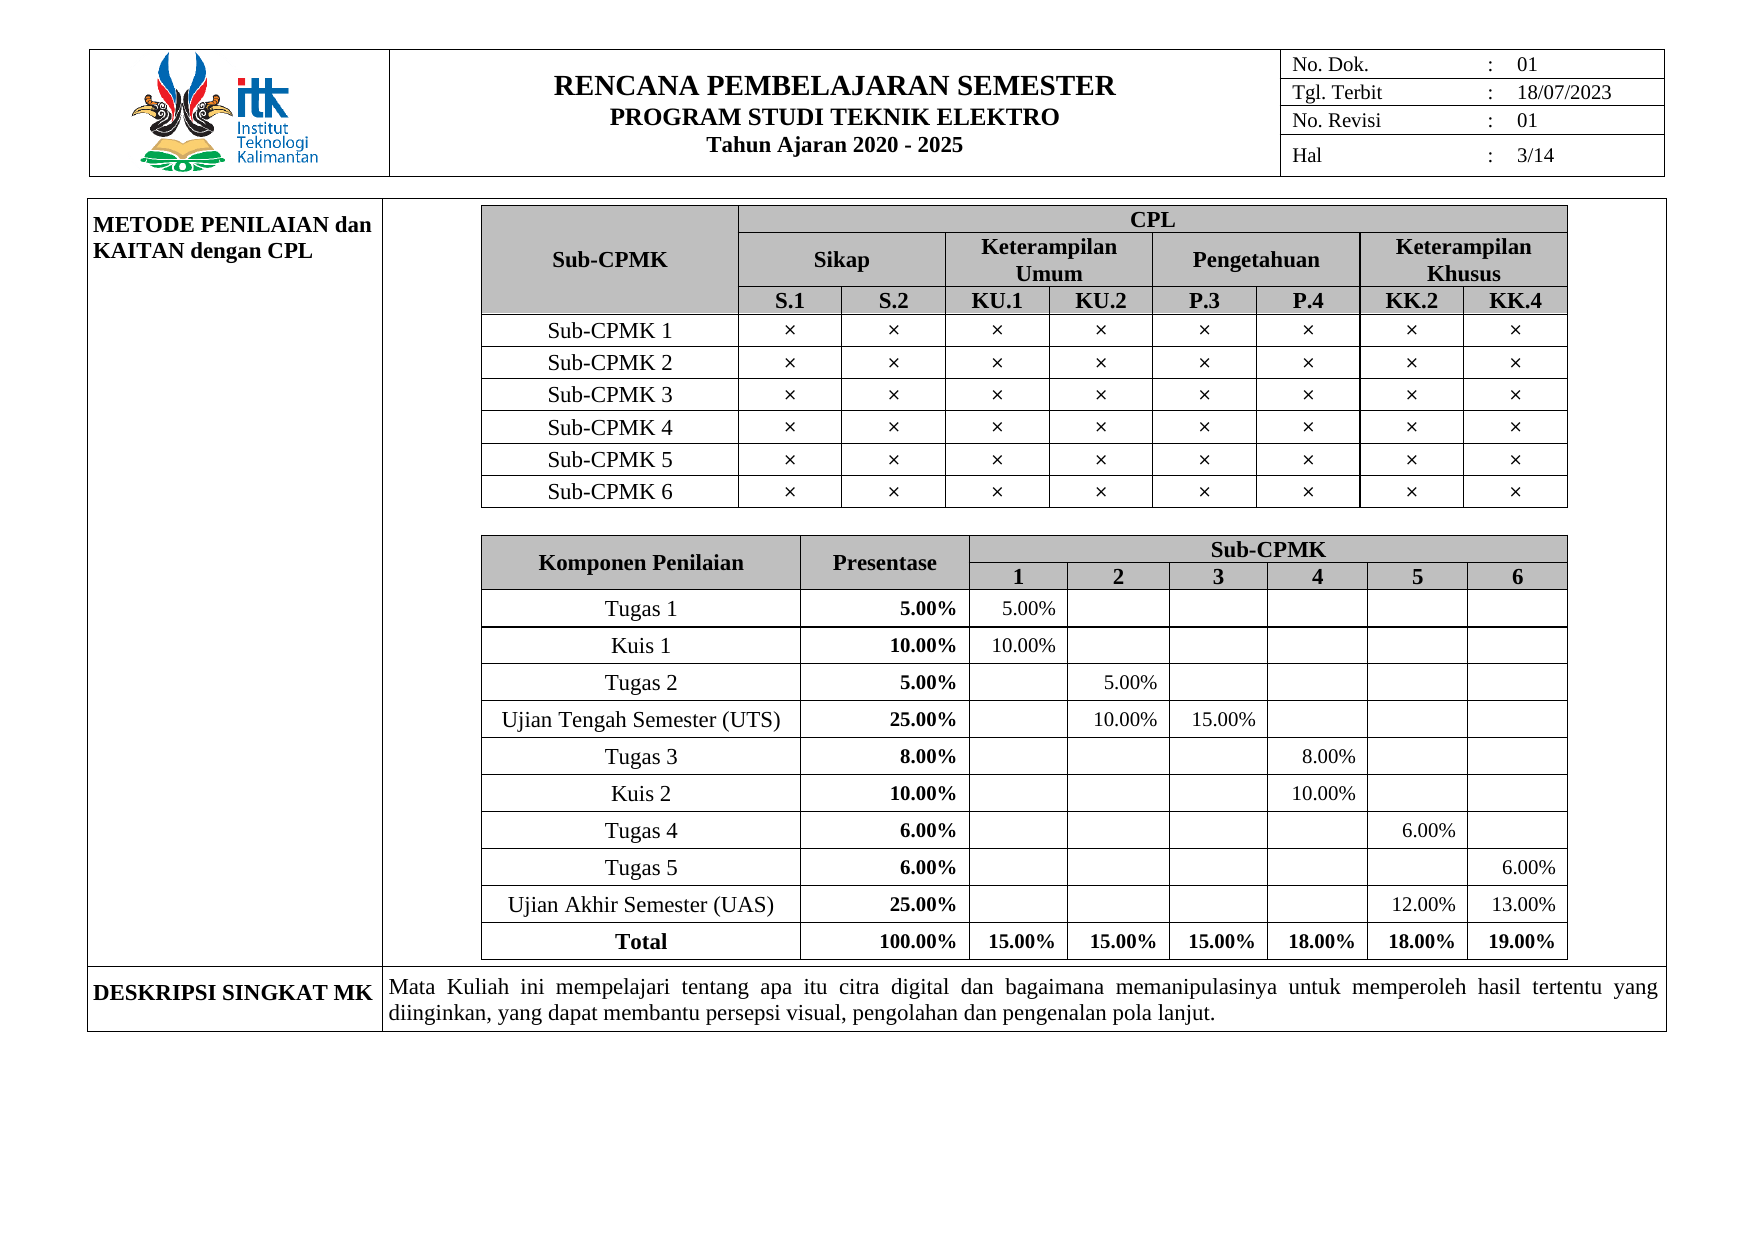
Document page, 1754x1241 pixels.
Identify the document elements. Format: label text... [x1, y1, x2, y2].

table_cell 5.00% [801, 590, 969, 626]
table_cell × [1050, 347, 1152, 378]
table_cell [1170, 590, 1267, 626]
table_header Komponen Penilaian [482, 536, 800, 589]
table_cell KU.1 [946, 287, 1049, 313]
table_cell [1268, 590, 1367, 626]
table_cell 12.00% [1368, 886, 1467, 922]
table_cell × [739, 411, 841, 443]
table_cell × [946, 411, 1049, 443]
table_cell Sub-CPMK 1 [482, 315, 738, 346]
table_cell [970, 849, 1067, 885]
table_cell × [1464, 347, 1567, 378]
table_cell [1368, 664, 1467, 700]
table_cell × [842, 411, 945, 443]
table_cell × [842, 347, 945, 378]
table_cell × [946, 476, 1049, 507]
table_cell 10.00% [801, 628, 969, 663]
table_cell × [1050, 315, 1152, 346]
table_cell × [1361, 315, 1463, 346]
picture [127, 50, 322, 176]
table_cell [1170, 664, 1267, 700]
table_cell × [739, 347, 841, 378]
table_cell Ujian Akhir Semester (UAS) [482, 886, 800, 922]
table_cell [1170, 775, 1267, 811]
table_cell × [1153, 444, 1256, 475]
table_cell × [946, 347, 1049, 378]
table_cell S.1 [739, 287, 841, 313]
table_cell 5.00% [970, 590, 1067, 626]
table_cell 25.00% [801, 886, 969, 922]
table_cell P.3 [1153, 287, 1256, 313]
table_cell [1468, 812, 1567, 848]
table_cell × [1153, 347, 1256, 378]
table_cell Pengetahuan [1153, 233, 1359, 286]
table_cell 18.00% [1368, 923, 1467, 959]
table_cell × [1257, 411, 1359, 443]
table_cell × [946, 444, 1049, 475]
table_cell [1268, 628, 1367, 663]
table_cell METODE PENILAIAN dan KAITAN dengan CPL [88, 199, 382, 966]
table_cell 6.00% [1368, 812, 1467, 848]
table_cell 1 [970, 563, 1067, 589]
table_cell [1368, 590, 1467, 626]
table_cell × [946, 315, 1049, 346]
table_cell × [739, 476, 841, 507]
table_cell × [1361, 444, 1463, 475]
table_cell 6 [1468, 563, 1567, 589]
table_cell [1468, 738, 1567, 774]
table_cell × [1050, 379, 1152, 410]
table_cell × [739, 315, 841, 346]
table_cell [970, 886, 1067, 922]
table_cell 3 [1170, 563, 1267, 589]
table_cell [1468, 775, 1567, 811]
table_header Presentase [801, 536, 969, 589]
table_cell Sub-CPMK 6 [482, 476, 738, 507]
table_cell 18.00% [1268, 923, 1367, 959]
table_cell [1368, 701, 1467, 737]
table_cell [1170, 849, 1267, 885]
table_cell [1068, 812, 1169, 848]
table_cell [1468, 664, 1567, 700]
table_cell Sub-CPMK 5 [482, 444, 738, 475]
table_cell [1268, 701, 1367, 737]
table_cell [1068, 849, 1169, 885]
table_cell × [1257, 379, 1359, 410]
table_cell Tugas 5 [482, 849, 800, 885]
table_cell × [1464, 315, 1567, 346]
table_cell Mata Kuliah ini mempelajari tentang apa itu citra digital dan bagaimana memanipulasinya untuk memperoleh hasil tertentu yang diinginkan, yang dapat membantu persepsi visual, pengolahan dan pengenalan pola lanjut. [383, 967, 1666, 1031]
table_cell [1068, 628, 1169, 663]
table_cell Ujian Tengah Semester (UTS) [482, 701, 800, 737]
table_cell Kuis 1 [482, 628, 800, 663]
table_cell [970, 812, 1067, 848]
table_cell [1468, 590, 1567, 626]
table_cell × [1361, 347, 1463, 378]
table_cell [1468, 628, 1567, 663]
table_cell × [1153, 411, 1256, 443]
table_cell Tugas 4 [482, 812, 800, 848]
table_header Sub-CPMK [482, 206, 738, 313]
table_cell [1068, 775, 1169, 811]
table_cell [1068, 738, 1169, 774]
table_cell × [1050, 411, 1152, 443]
table_cell 15.00% [1068, 923, 1169, 959]
table_cell Keterampilan Umum [946, 233, 1152, 286]
table_cell × [1361, 379, 1463, 410]
table_cell 13.00% [1468, 886, 1567, 922]
table_cell 5 [1368, 563, 1467, 589]
table_cell 10.00% [1268, 775, 1367, 811]
table_cell 6.00% [801, 849, 969, 885]
table_cell × [1464, 444, 1567, 475]
table_cell 25.00% [801, 701, 969, 737]
table_cell 6.00% [1468, 849, 1567, 885]
table_cell 10.00% [801, 775, 969, 811]
table_cell × [1257, 315, 1359, 346]
table_cell [970, 738, 1067, 774]
table_cell Tugas 2 [482, 664, 800, 700]
table_cell KK.2 [1361, 287, 1463, 313]
table_cell × [739, 379, 841, 410]
table_cell × [1361, 476, 1463, 507]
table_cell 8.00% [801, 738, 969, 774]
table_cell Sub-CPMK 4 [482, 411, 738, 443]
table_cell [1368, 628, 1467, 663]
table_cell × [1050, 476, 1152, 507]
table_cell [1170, 886, 1267, 922]
table_cell × [1464, 411, 1567, 443]
table_cell [1468, 701, 1567, 737]
table_cell Tugas 3 [482, 738, 800, 774]
table_cell [970, 664, 1067, 700]
table_cell × [1361, 411, 1463, 443]
table_cell P.4 [1257, 287, 1359, 313]
table_cell × [1153, 379, 1256, 410]
table_cell 4 [1268, 563, 1367, 589]
table_cell × [842, 476, 945, 507]
table_cell Keterampilan Khusus [1361, 233, 1567, 286]
table_cell [1268, 812, 1367, 848]
table_cell 5.00% [1068, 664, 1169, 700]
table_cell [1368, 738, 1467, 774]
table_cell [1268, 886, 1367, 922]
table_cell [1068, 590, 1169, 626]
table_cell 5.00% [801, 664, 969, 700]
table_cell 15.00% [1170, 923, 1267, 959]
table_cell Tugas 1 [482, 590, 800, 626]
table_cell 15.00% [1170, 701, 1267, 737]
table_header CPL [739, 206, 1567, 232]
table_cell 10.00% [970, 628, 1067, 663]
table_cell [1268, 664, 1367, 700]
table_cell [1170, 738, 1267, 774]
table_cell × [1153, 476, 1256, 507]
table_cell 10.00% [1068, 701, 1169, 737]
table_cell [1170, 628, 1267, 663]
table_cell × [1153, 315, 1256, 346]
table_cell [970, 775, 1067, 811]
table_cell Kuis 2 [482, 775, 800, 811]
table_cell × [946, 379, 1049, 410]
table_cell [1170, 812, 1267, 848]
table_cell [1368, 849, 1467, 885]
table_cell KK.4 [1464, 287, 1567, 313]
table_cell Sikap [739, 233, 945, 286]
table_cell × [1257, 347, 1359, 378]
table_cell [1068, 886, 1169, 922]
table_cell 100.00% [801, 923, 969, 959]
table_cell × [842, 444, 945, 475]
table_cell × [842, 379, 945, 410]
table_cell × [1257, 444, 1359, 475]
table_cell 8.00% [1268, 738, 1367, 774]
table_cell × [1464, 379, 1567, 410]
table_cell Sub-CPMK 3 [482, 379, 738, 410]
table_cell [383, 199, 1666, 966]
table_cell × [842, 315, 945, 346]
table_cell 2 [1068, 563, 1169, 589]
table_cell KU.2 [1050, 287, 1152, 313]
table_cell 19.00% [1468, 923, 1567, 959]
table_cell [1268, 849, 1367, 885]
table_header Sub-CPMK [970, 536, 1567, 562]
table_cell [970, 701, 1067, 737]
table_cell DESKRIPSI SINGKAT MK [88, 967, 382, 1031]
table_cell × [1050, 444, 1152, 475]
table_cell 6.00% [801, 812, 969, 848]
table_cell × [739, 444, 841, 475]
table_cell [1368, 775, 1467, 811]
table_cell 15.00% [970, 923, 1067, 959]
table_cell Sub-CPMK 2 [482, 347, 738, 378]
table_cell Total [482, 923, 800, 959]
table_cell × [1257, 476, 1359, 507]
table_cell S.2 [842, 287, 945, 313]
table_cell × [1464, 476, 1567, 507]
